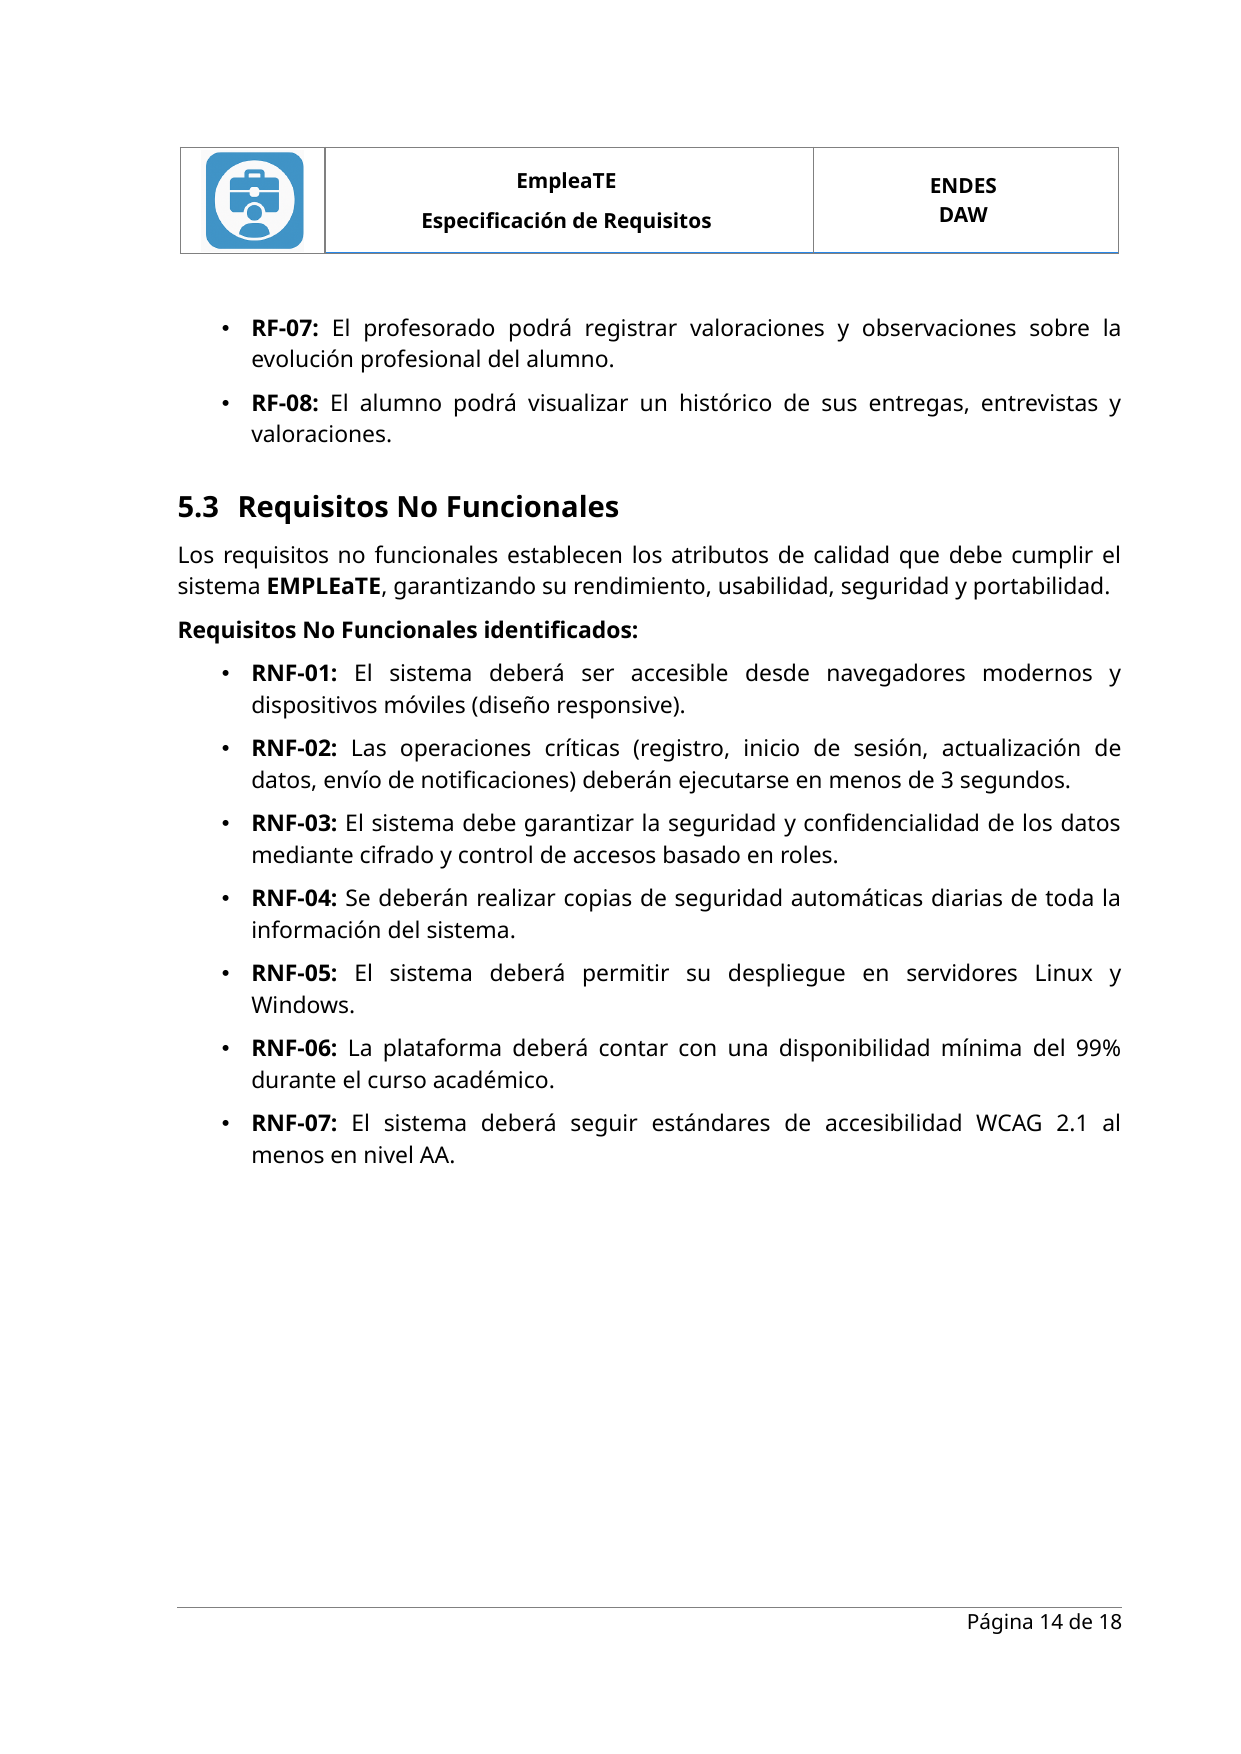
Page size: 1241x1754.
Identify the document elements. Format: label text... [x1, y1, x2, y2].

list RNF-06: La plataforma deberá contar con una disponibilidad mínima del 99% durante el curso académico. [222, 1032, 1122, 1095]
list RNF-03: El sistema debe garantizar la seguridad y confidencialidad de los datos mediante cifrado y control de accesos basado en roles. [222, 807, 1122, 870]
list RNF-05: El sistema deberá permitir su despliegue en servidores Linux y Windows. [222, 957, 1122, 1020]
picture [201, 150, 304, 252]
list RNF-04: Se deberán realizar copias de seguridad automáticas diarias de toda la información del sistema. [222, 882, 1122, 945]
list RNF-01: El sistema deberá ser accesible desde navegadores modernos y dispositivos móviles (diseño responsive). [222, 657, 1122, 720]
text Requisitos No Funcionales identificados: [177, 614, 1122, 645]
list RF-07: El profesorado podrá registrar valoraciones y observaciones sobre la evolución profesional del alumno. [222, 311, 1122, 374]
subtitle Requisitos No Funcionales [177, 486, 1122, 526]
list RNF-02: Las operaciones críticas (registro, inicio de sesión, actualización de datos, envío de notificaciones) deberán ejecutarse en menos de 3 segundos. [222, 732, 1122, 795]
text Los requisitos no funcionales establecen los atributos de calidad que debe cumplir el sistema EMPLEaTE, garantizando su rendimiento, usabilidad, seguridad y portabilidad. [177, 539, 1122, 601]
list RF-08: El alumno podrá visualizar un histórico de sus entregas, entrevistas y valoraciones. [222, 386, 1122, 449]
list RNF-07: El sistema deberá seguir estándares de accesibilidad WCAG 2.1 al menos en nivel AA. [222, 1107, 1122, 1170]
